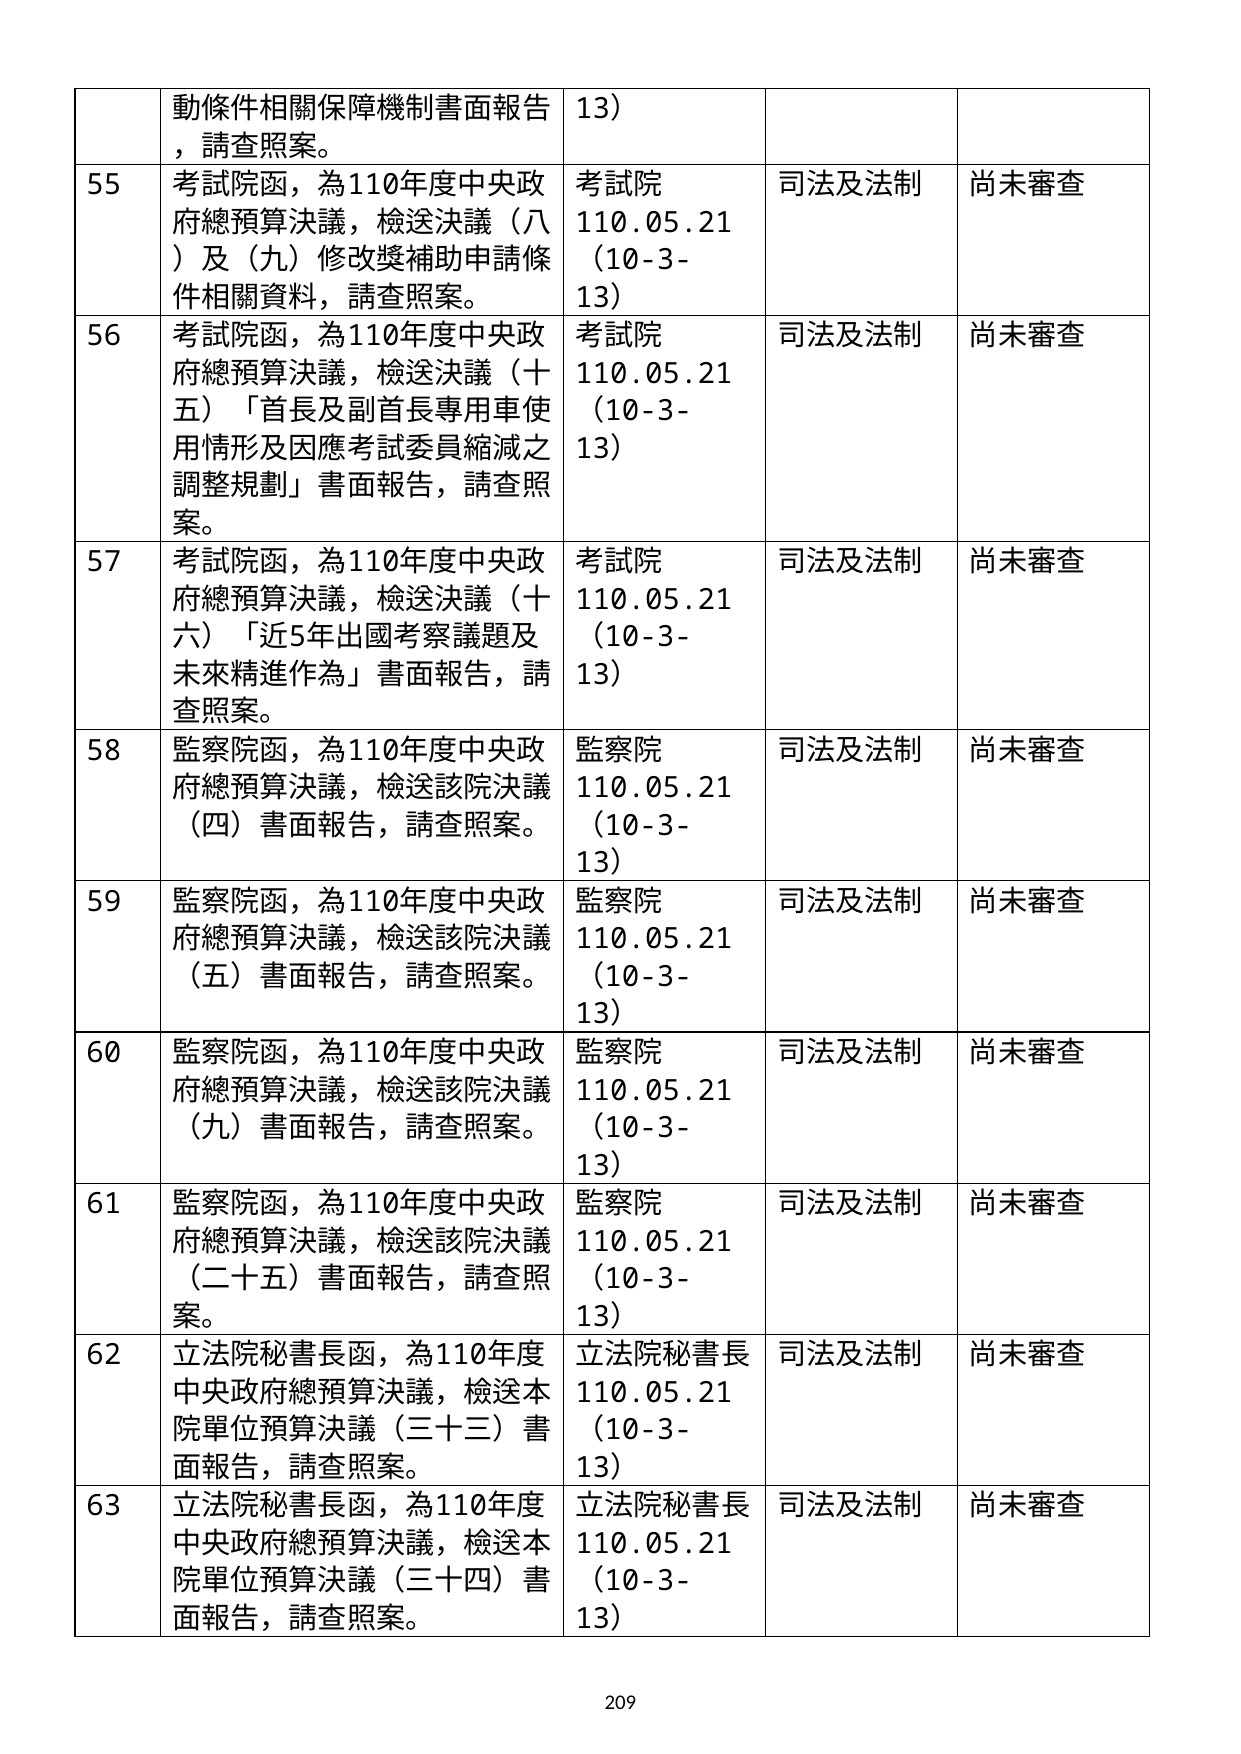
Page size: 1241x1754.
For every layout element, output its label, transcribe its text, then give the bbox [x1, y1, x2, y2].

table_cell 考試院函，為110年度中央政府總預算決議，檢送決議（八）及（九）修改獎補助申請條件相關資料，請查照案。 [161, 165, 563, 315]
table_cell 尚未審查 [958, 542, 1149, 729]
table_cell 立法院秘書長 110.05.21 （10-3-13） [564, 1486, 765, 1636]
table_cell [958, 89, 1149, 164]
table_cell 監察院 110.05.21 （10-3-13） [564, 730, 765, 880]
table_cell 考試院 110.05.21 （10-3-13） [564, 542, 765, 729]
table_cell 司法及法制 [766, 165, 957, 315]
table_cell 司法及法制 [766, 730, 957, 880]
table_cell 司法及法制 [766, 881, 957, 1031]
table_cell 60 [76, 1033, 160, 1182]
table_cell 立法院秘書長 110.05.21 （10-3-13） [564, 1335, 765, 1484]
table_cell 57 [76, 542, 160, 729]
table_cell 尚未審查 [958, 1184, 1149, 1333]
table_cell [76, 89, 160, 164]
table_cell 尚未審查 [958, 1033, 1149, 1182]
table_cell 司法及法制 [766, 1033, 957, 1182]
table_cell 動條件相關保障機制書面報告，請查照案。 [161, 89, 563, 164]
table_cell 考試院 110.05.21 （10-3-13） [564, 165, 765, 315]
table_cell 監察院函，為110年度中央政府總預算決議，檢送該院決議（二十五）書面報告，請查照案。 [161, 1184, 563, 1333]
table_cell 司法及法制 [766, 1184, 957, 1333]
table_cell 55 [76, 165, 160, 315]
table_cell 尚未審查 [958, 165, 1149, 315]
table_cell 監察院函，為110年度中央政府總預算決議，檢送該院決議（九）書面報告，請查照案。 [161, 1033, 563, 1182]
table_cell 立法院秘書長函，為110年度中央政府總預算決議，檢送本院單位預算決議（三十三）書面報告，請查照案。 [161, 1335, 563, 1484]
table_cell 監察院 110.05.21 （10-3-13） [564, 1184, 765, 1333]
table_cell 監察院 110.05.21 （10-3-13） [564, 1033, 765, 1182]
table_cell 司法及法制 [766, 1486, 957, 1636]
table_cell [766, 89, 957, 164]
table_cell 考試院函，為110年度中央政府總預算決議，檢送決議（十六）「近5年出國考察議題及未來精進作為」書面報告，請查照案。 [161, 542, 563, 729]
table_cell 司法及法制 [766, 542, 957, 729]
table_cell 尚未審查 [958, 1335, 1149, 1484]
table_cell 考試院函，為110年度中央政府總預算決議，檢送決議（十五）「首長及副首長專用車使用情形及因應考試委員縮減之調整規劃」書面報告，請查照案。 [161, 316, 563, 541]
table_cell 立法院秘書長函，為110年度中央政府總預算決議，檢送本院單位預算決議（三十四）書面報告，請查照案。 [161, 1486, 563, 1636]
table_cell 考試院 110.05.21 （10-3-13） [564, 316, 765, 541]
table_cell 58 [76, 730, 160, 880]
table_cell 尚未審查 [958, 316, 1149, 541]
table_cell 13） [564, 89, 765, 164]
table_cell 尚未審查 [958, 730, 1149, 880]
table_cell 63 [76, 1486, 160, 1636]
table_cell 61 [76, 1184, 160, 1333]
table_cell 62 [76, 1335, 160, 1484]
table_cell 尚未審查 [958, 1486, 1149, 1636]
table_cell 司法及法制 [766, 1335, 957, 1484]
table_cell 監察院 110.05.21 （10-3-13） [564, 881, 765, 1031]
table_cell 59 [76, 881, 160, 1031]
table_cell 尚未審查 [958, 881, 1149, 1031]
table_cell 56 [76, 316, 160, 541]
table_cell 監察院函，為110年度中央政府總預算決議，檢送該院決議（四）書面報告，請查照案。 [161, 730, 563, 880]
table_cell 監察院函，為110年度中央政府總預算決議，檢送該院決議（五）書面報告，請查照案。 [161, 881, 563, 1031]
table_cell 司法及法制 [766, 316, 957, 541]
